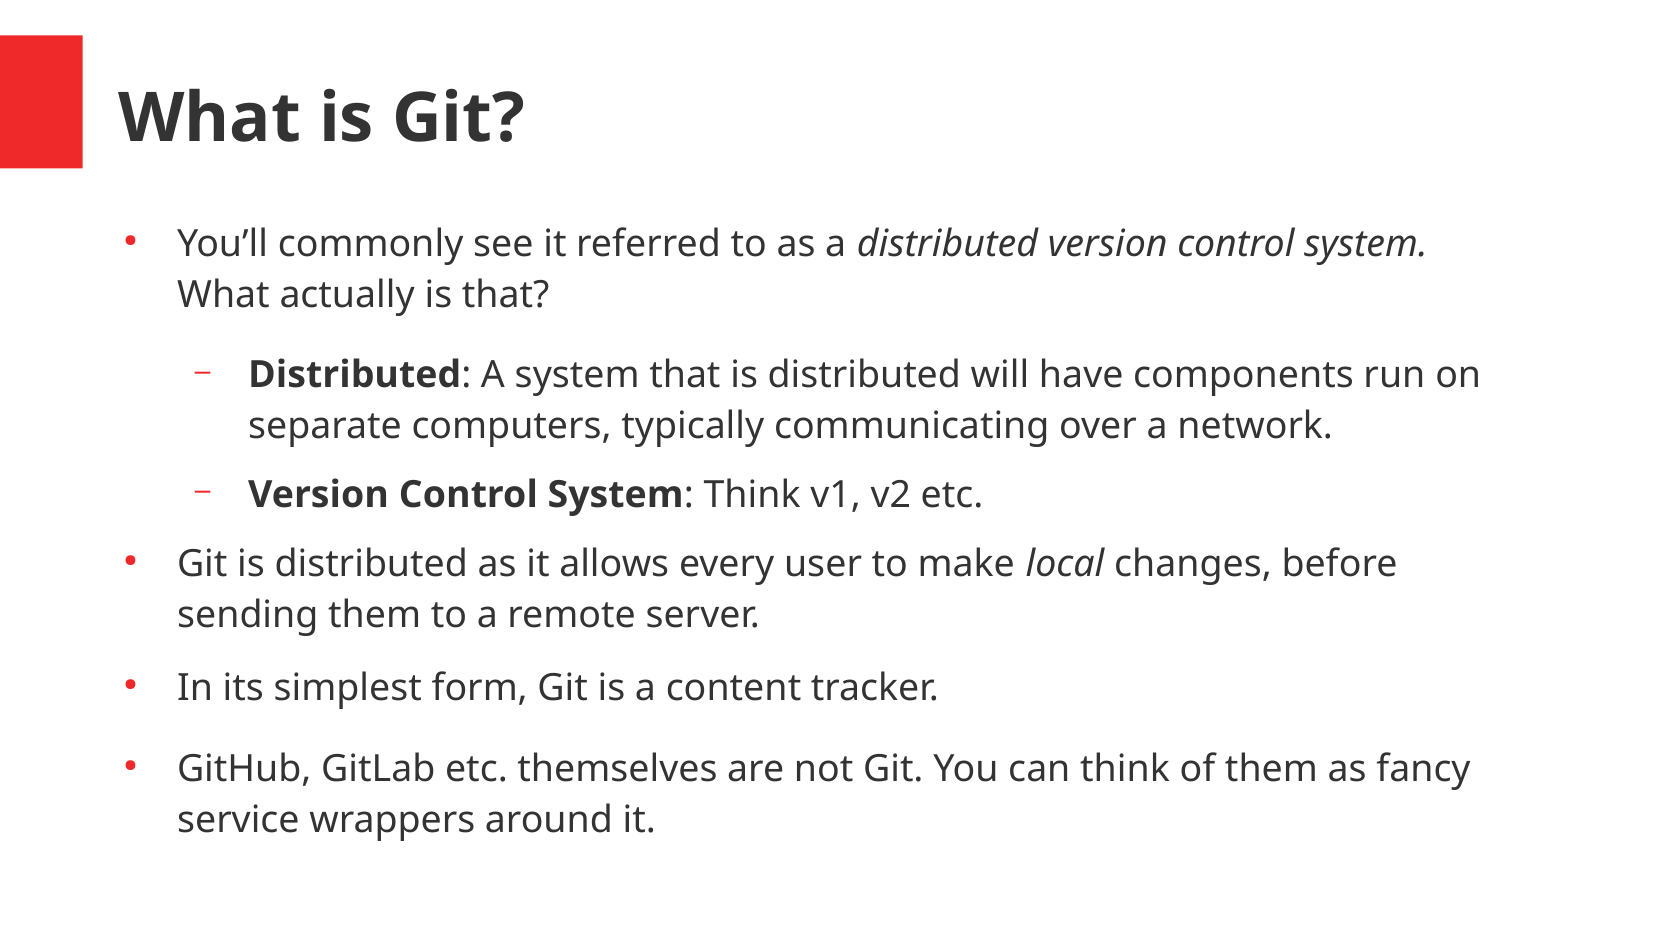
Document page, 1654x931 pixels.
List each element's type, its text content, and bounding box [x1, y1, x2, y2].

title What is Git? [118, 37, 1571, 193]
list You’ll commonly see it referred to as a distributed version control system. What actually is that? Distributed: A system that is distributed will have components run on separate computers, typically communicating over a network. Version Control System: Think v1, v2 etc. Git is distributed as it allows every user to make local changes, before sending them to a remote server. In its simplest form, Git is a content tracker. GitHub, GitLab etc. themselves are not Git. You can think of them as fancy service wrappers around it. [106, 216, 1524, 756]
